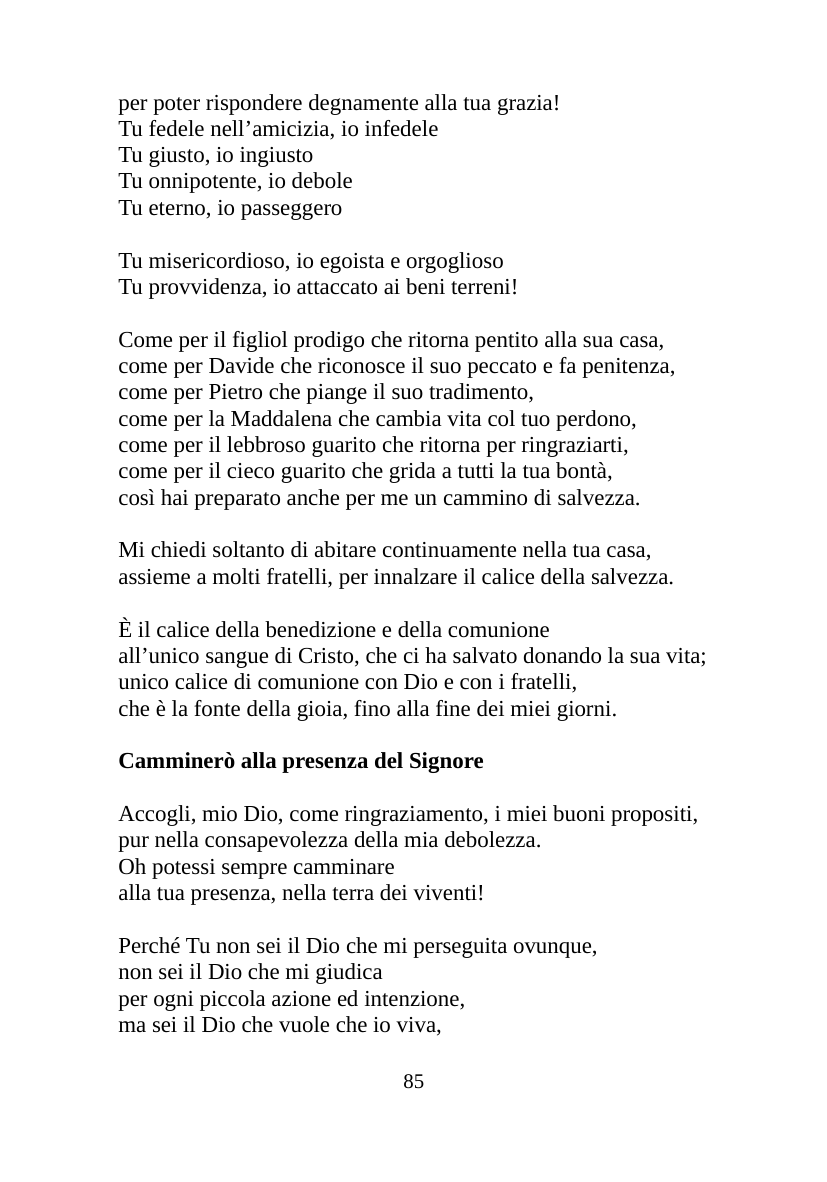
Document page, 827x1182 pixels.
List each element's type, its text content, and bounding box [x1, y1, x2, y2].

text Come per il figliol prodigo che ritorna pentito alla sua casa, [88, 326, 738, 352]
text Mi chiedi soltanto di abitare continuamente nella tua casa, [88, 537, 738, 563]
text come per il cieco guarito che grida a tutti la tua bontà, [88, 457, 738, 484]
text alla tua presenza, nella terra dei viventi! [88, 879, 738, 906]
text all’unico sangue di Cristo, che ci ha salvato donando la sua vita; [88, 642, 738, 668]
text come per Davide che riconosce il suo peccato e fa penitenza, [88, 352, 738, 378]
text pur nella consapevolezza della mia debolezza. [88, 826, 738, 853]
text Oh potessi sempre camminare [88, 853, 738, 879]
text come per il lebbroso guarito che ritorna per ringraziarti, [88, 431, 738, 457]
text come per la Maddalena che cambia vita col tuo perdono, [88, 405, 738, 431]
text Tu fedele nell’amicizia, io infedele [88, 115, 738, 141]
text Perché Tu non sei il Dio che mi perseguita ovunque, [88, 932, 738, 958]
text Tu onnipotente, io debole [88, 168, 738, 194]
text Accogli, mio Dio, come ringraziamento, i miei buoni propositi, [88, 800, 738, 826]
text che è la fonte della gioia, fino alla fine dei miei giorni. [88, 695, 738, 721]
text non sei il Dio che mi giudica [88, 958, 738, 984]
text È il calice della benedizione e della comunione [88, 616, 738, 642]
text Tu giusto, io ingiusto [88, 141, 738, 168]
text per ogni piccola azione ed intenzione, [88, 984, 738, 1011]
text Tu misericordioso, io egoista e orgoglioso [88, 247, 738, 273]
text Camminerò alla presenza del Signore [88, 747, 738, 774]
text assieme a molti fratelli, per innalzare il calice della salvezza. [88, 563, 738, 589]
text ma sei il Dio che vuole che io viva, [88, 1011, 738, 1037]
text unico calice di comunione con Dio e con i fratelli, [88, 668, 738, 695]
text per poter rispondere degnamente alla tua grazia! [88, 88, 738, 115]
text così hai preparato anche per me un cammino di salvezza. [88, 484, 738, 510]
text come per Pietro che piange il suo tradimento, [88, 378, 738, 405]
text Tu eterno, io passeggero [88, 194, 738, 220]
text Tu provvidenza, io attaccato ai beni terreni! [88, 273, 738, 299]
